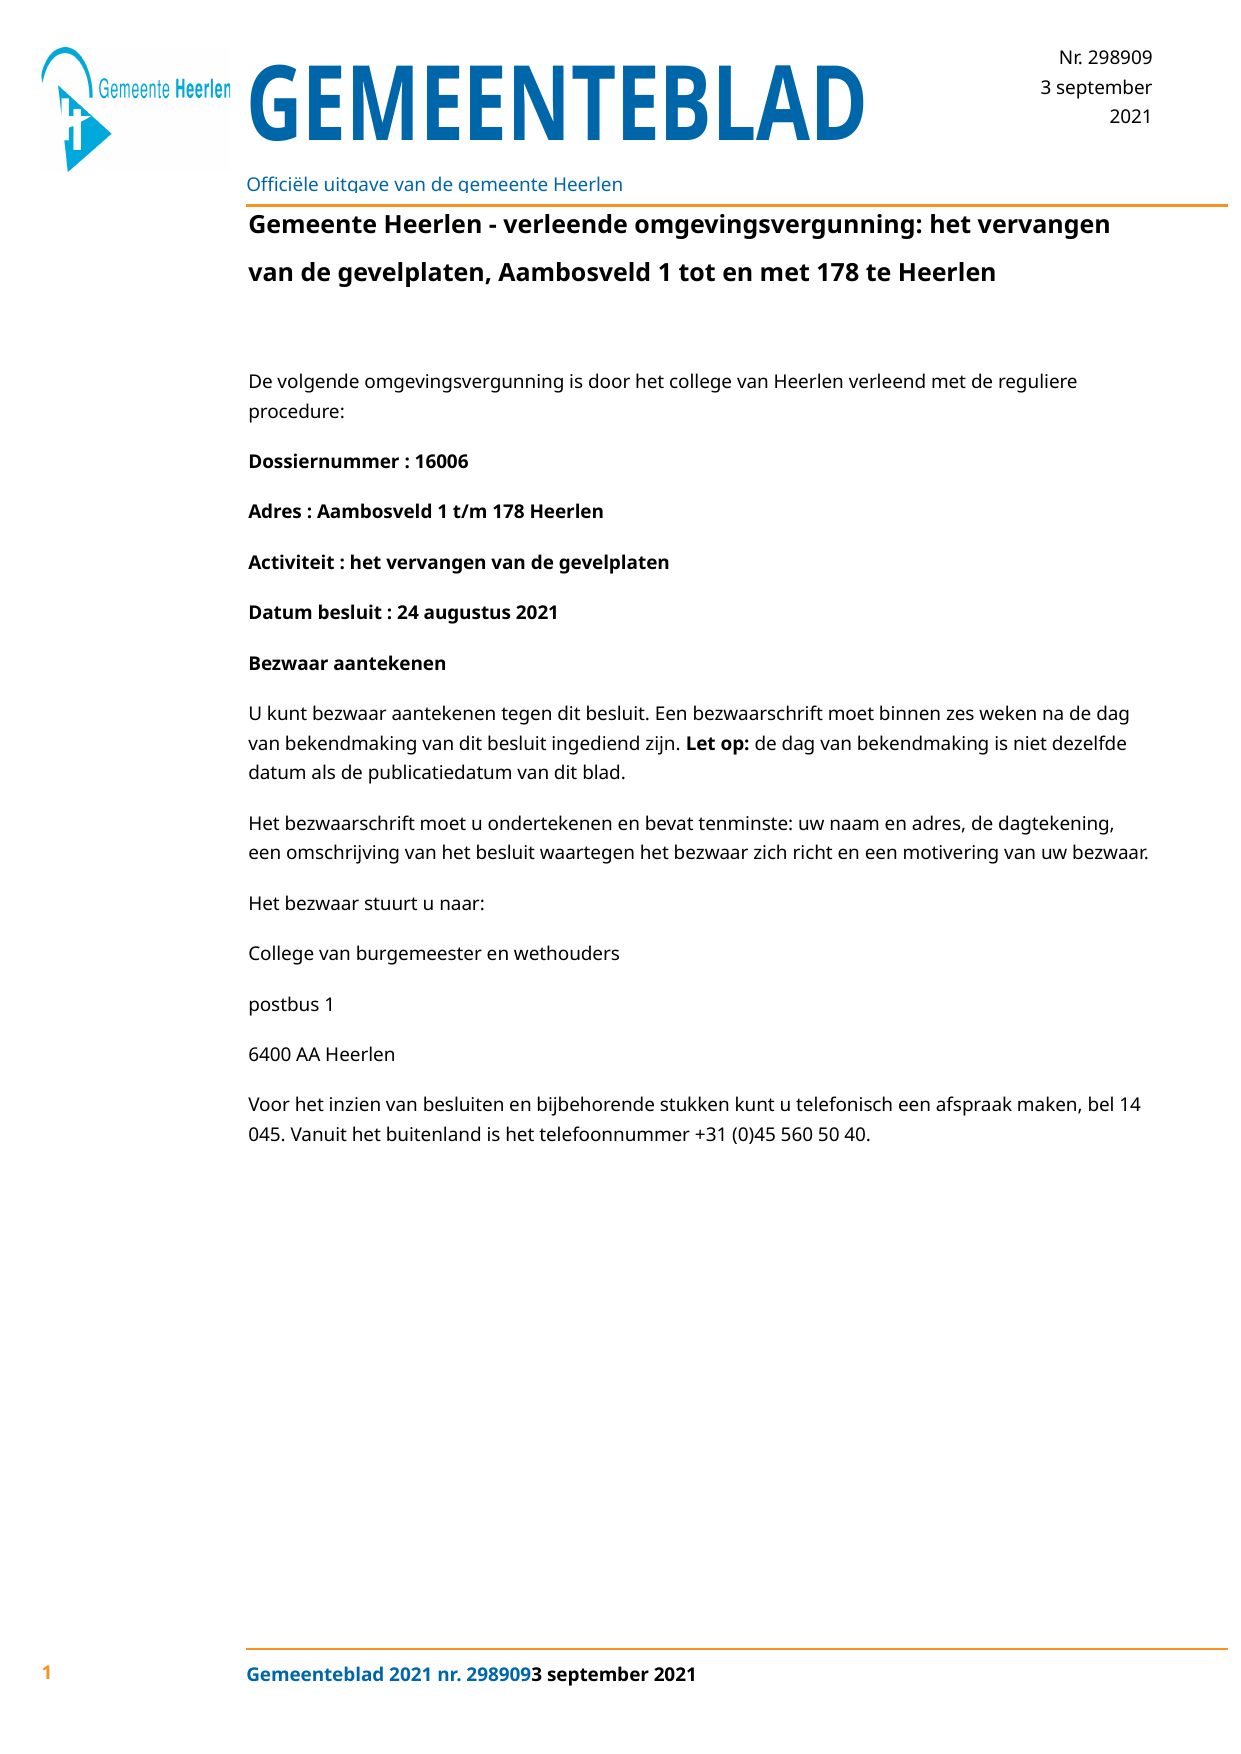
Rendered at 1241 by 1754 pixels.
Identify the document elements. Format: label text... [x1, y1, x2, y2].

text U kunt bezwaar aantekenen tegen dit besluit. Een bezwaarschrift moet binnen zes weken na de dag van bekendmaking van dit besluit ingediend zijn. Let op: de dag van bekendmaking is niet dezelfde datum als de publicatiedatum van dit blad. [248, 700, 1152, 785]
text Gemeente Heerlen - verleende omgevingsvergunning: het vervangen van de gevelplaten, Aambosveld 1 tot en met 178 te Heerlen [248, 207, 1152, 288]
text Bezwaar aantekenen [248, 650, 1152, 676]
text postbus 1 [248, 991, 1152, 1017]
text 6400 AA Heerlen [248, 1041, 1152, 1067]
text De volgende omgevingsvergunning is door het college van Heerlen verleend met de reguliere procedure: [248, 368, 1152, 424]
text Adres : Aambosveld 1 t/m 178 Heerlen [248, 499, 1152, 524]
text Het bezwaar stuurt u naar: [248, 890, 1152, 916]
picture [41, 47, 231, 172]
text Het bezwaarschrift moet u ondertekenen en bevat tenminste: uw naam en adres, de dagtekening, een omschrijving van het besluit waartegen het bezwaar zich richt en een motivering van uw bezwaar. [248, 810, 1152, 865]
text Activiteit : het vervangen van de gevelplaten [248, 549, 1152, 575]
text Datum besluit : 24 augustus 2021 [248, 599, 1152, 625]
picture [41, 47, 59, 70]
text Voor het inzien van besluiten en bijbehorende stukken kunt u telefonisch een afspraak maken, bel 14 045. Vanuit het buitenland is het telefoonnummer +31 (0)45 560 50 40. [248, 1092, 1152, 1147]
text Dossiernummer : 16006 [248, 448, 1152, 474]
text College van burgemeester en wethouders [248, 940, 1152, 966]
